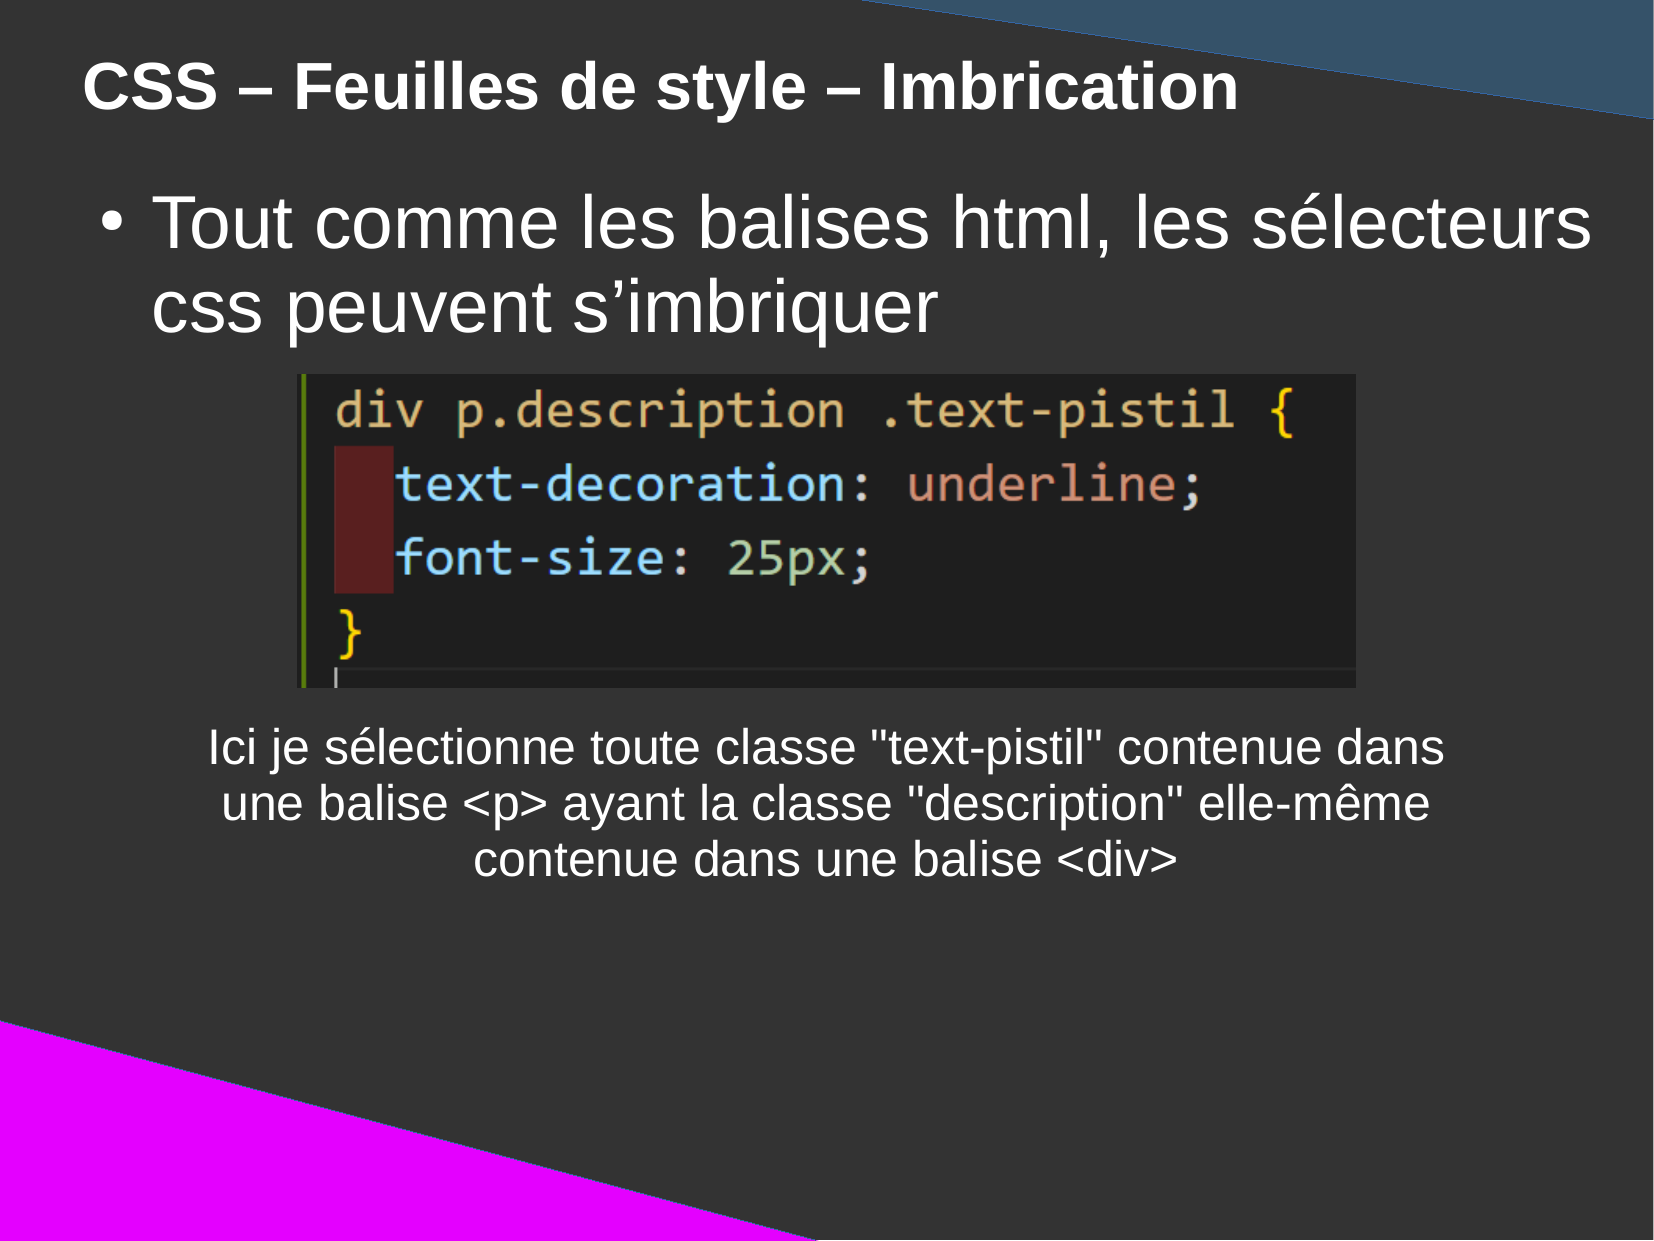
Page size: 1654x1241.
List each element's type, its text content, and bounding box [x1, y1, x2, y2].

text_box [0, 1020, 819, 1241]
picture [297, 374, 1356, 688]
title Ici je sélectionne toute classe "text-pistil" contenue dans une balise <p> ayant la classe "description" elle-même contenue dans une balise <div> [159, 719, 1495, 943]
title CSS – Feuilles de style – Imbrication [82, 49, 1571, 162]
text_box [862, 0, 1654, 120]
list Tout comme les balises html, les sélecteurs css peuvent s’imbriquer [80, 180, 1605, 405]
